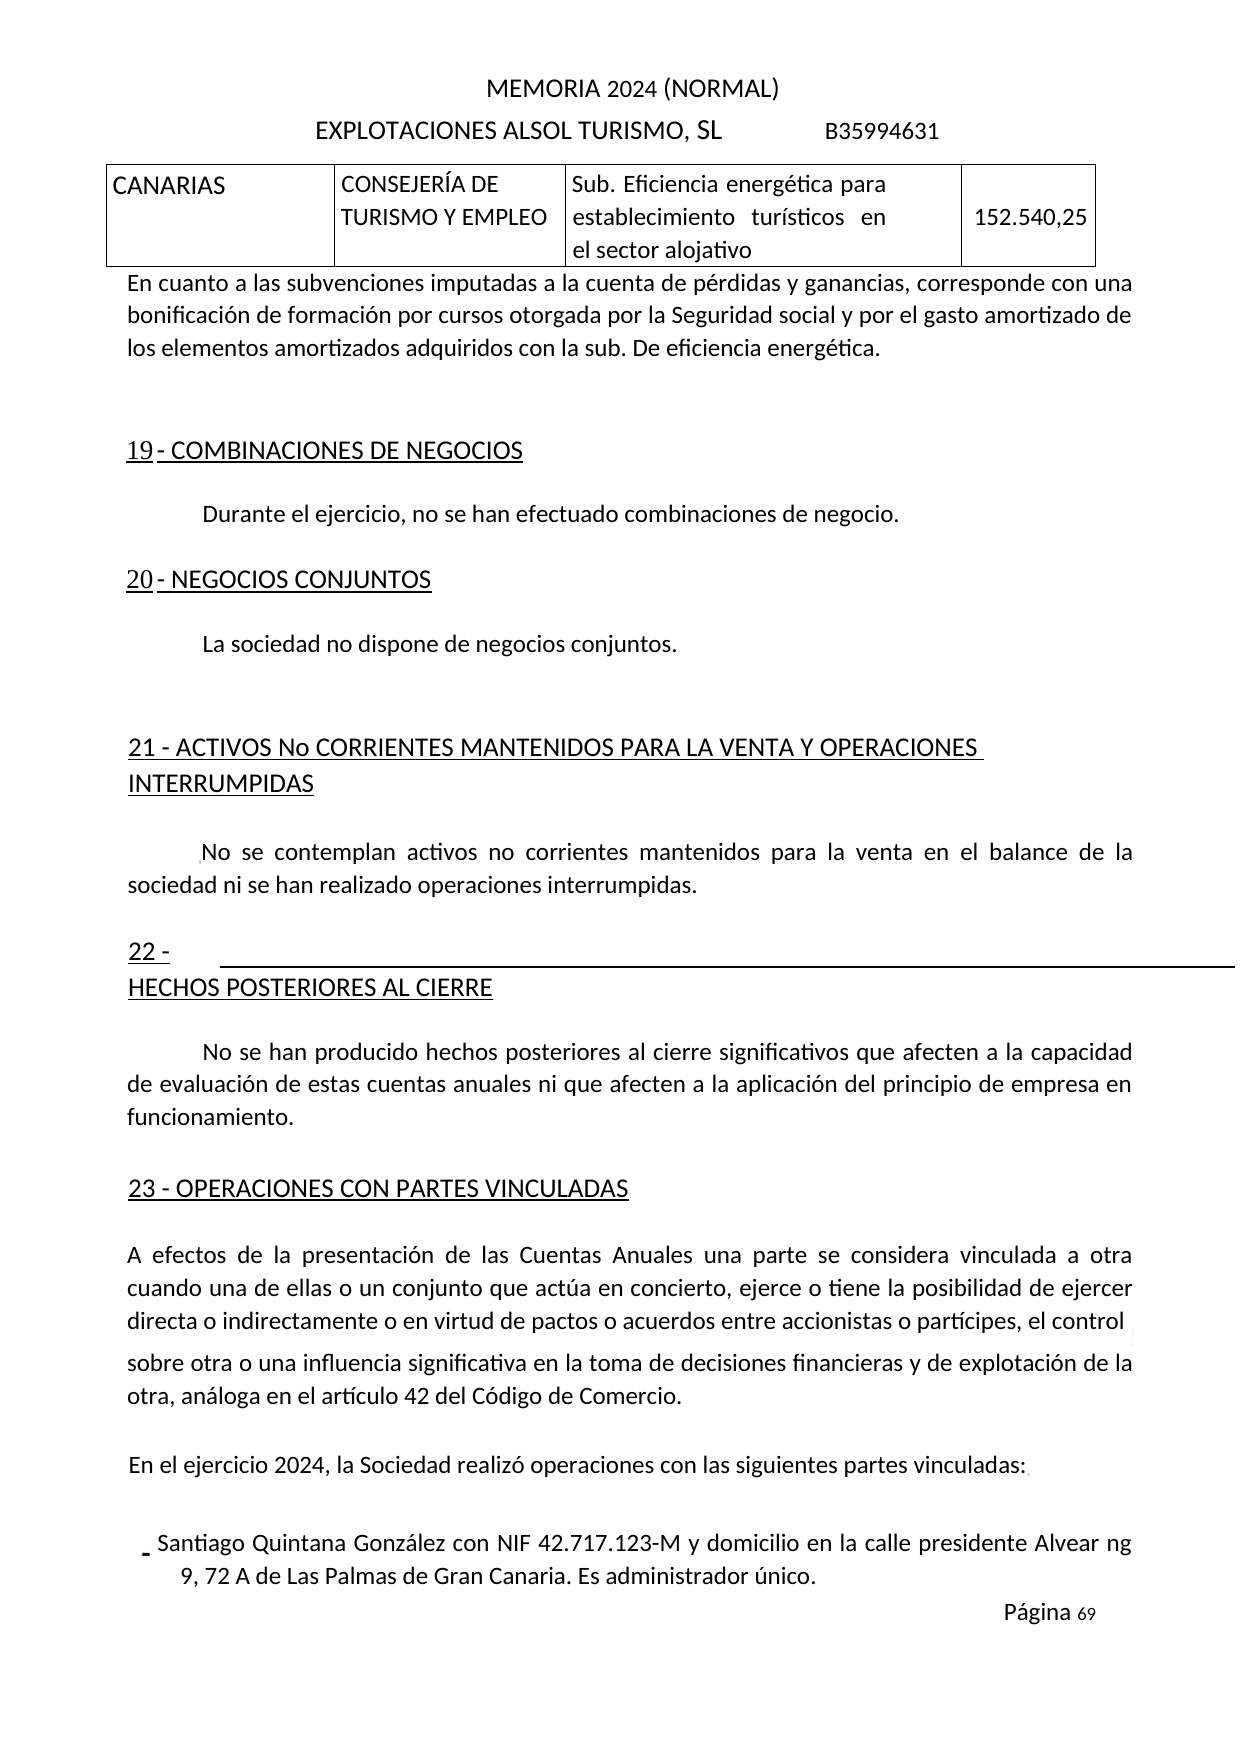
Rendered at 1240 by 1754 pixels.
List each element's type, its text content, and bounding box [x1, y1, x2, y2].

text Durante el ejercicio, no se han efectuado combinaciones de negocio. [202, 498, 1134, 528]
text En cuanto a las subvenciones imputadas a la cuenta de pérdidas y ganancias, corresponde con una bonificación de formación por cursos otorgada por la Seguridad social y por el gasto amortizado de los elementos amortizados adquiridos con la sub. De eficiencia energética. [127, 267, 1134, 363]
table_cell 152.540,25 [962, 165, 1095, 266]
subtitle 22 - HECHOS POSTERIORES AL CIERRE [128, 934, 1153, 1004]
text No se contemplan activos no corrientes mantenidos para la venta en el balance de la sociedad ni se han realizado operaciones interrumpidas. [127, 837, 1134, 900]
table_cell Sub. Eficiencia energética para establecimiento turísticos en el sector alojativo [566, 165, 961, 266]
list - NEGOCIOS CONJUNTOS [126, 563, 1153, 596]
subtitle 21 - ACTIVOS No CORRIENTES MANTENIDOS PARA LA VENTA Y OPERACIONES INTERRUMPIDAS [128, 730, 1112, 799]
list - COMBINACIONES DE NEGOCIOS [126, 433, 1153, 466]
subtitle 23 - OPERACIONES CON PARTES VINCULADAS [128, 1171, 1153, 1204]
text Santiago Quintana González con NIF 42.717.123-M y domicilio en la calle presidente Alvear ng 9, 72 A de Las Palmas de Gran Canaria. Es administrador único. [141, 1528, 1134, 1591]
text La sociedad no dispone de negocios conjuntos. [202, 628, 1134, 658]
table_cell CANARIAS [107, 165, 334, 266]
text No se han producido hechos posteriores al cierre significativos que afecten a la capacidad de evaluación de estas cuentas anuales ni que afecten a la aplicación del principio de empresa en funcionamiento. [127, 1036, 1134, 1132]
text A efectos de la presentación de las Cuentas Anuales una parte se considera vinculada a otra cuando una de ellas o un conjunto que actúa en concierto, ejerce o tiene la posibilidad de ejercer directa o indirectamente o en virtud de pactos o acuerdos entre accionistas o partícipes, el control sobre otra o una influencia significativa en la toma de decisiones financieras y de explotación de la otra, análoga en el artículo 42 del Código de Comercio. [127, 1239, 1134, 1411]
text En el ejercicio 2024, la Sociedad realizó operaciones con las siguientes partes vinculadas: [128, 1449, 1134, 1479]
table_cell CONSEJERÍA DE TURISMO Y EMPLEO [335, 165, 565, 266]
